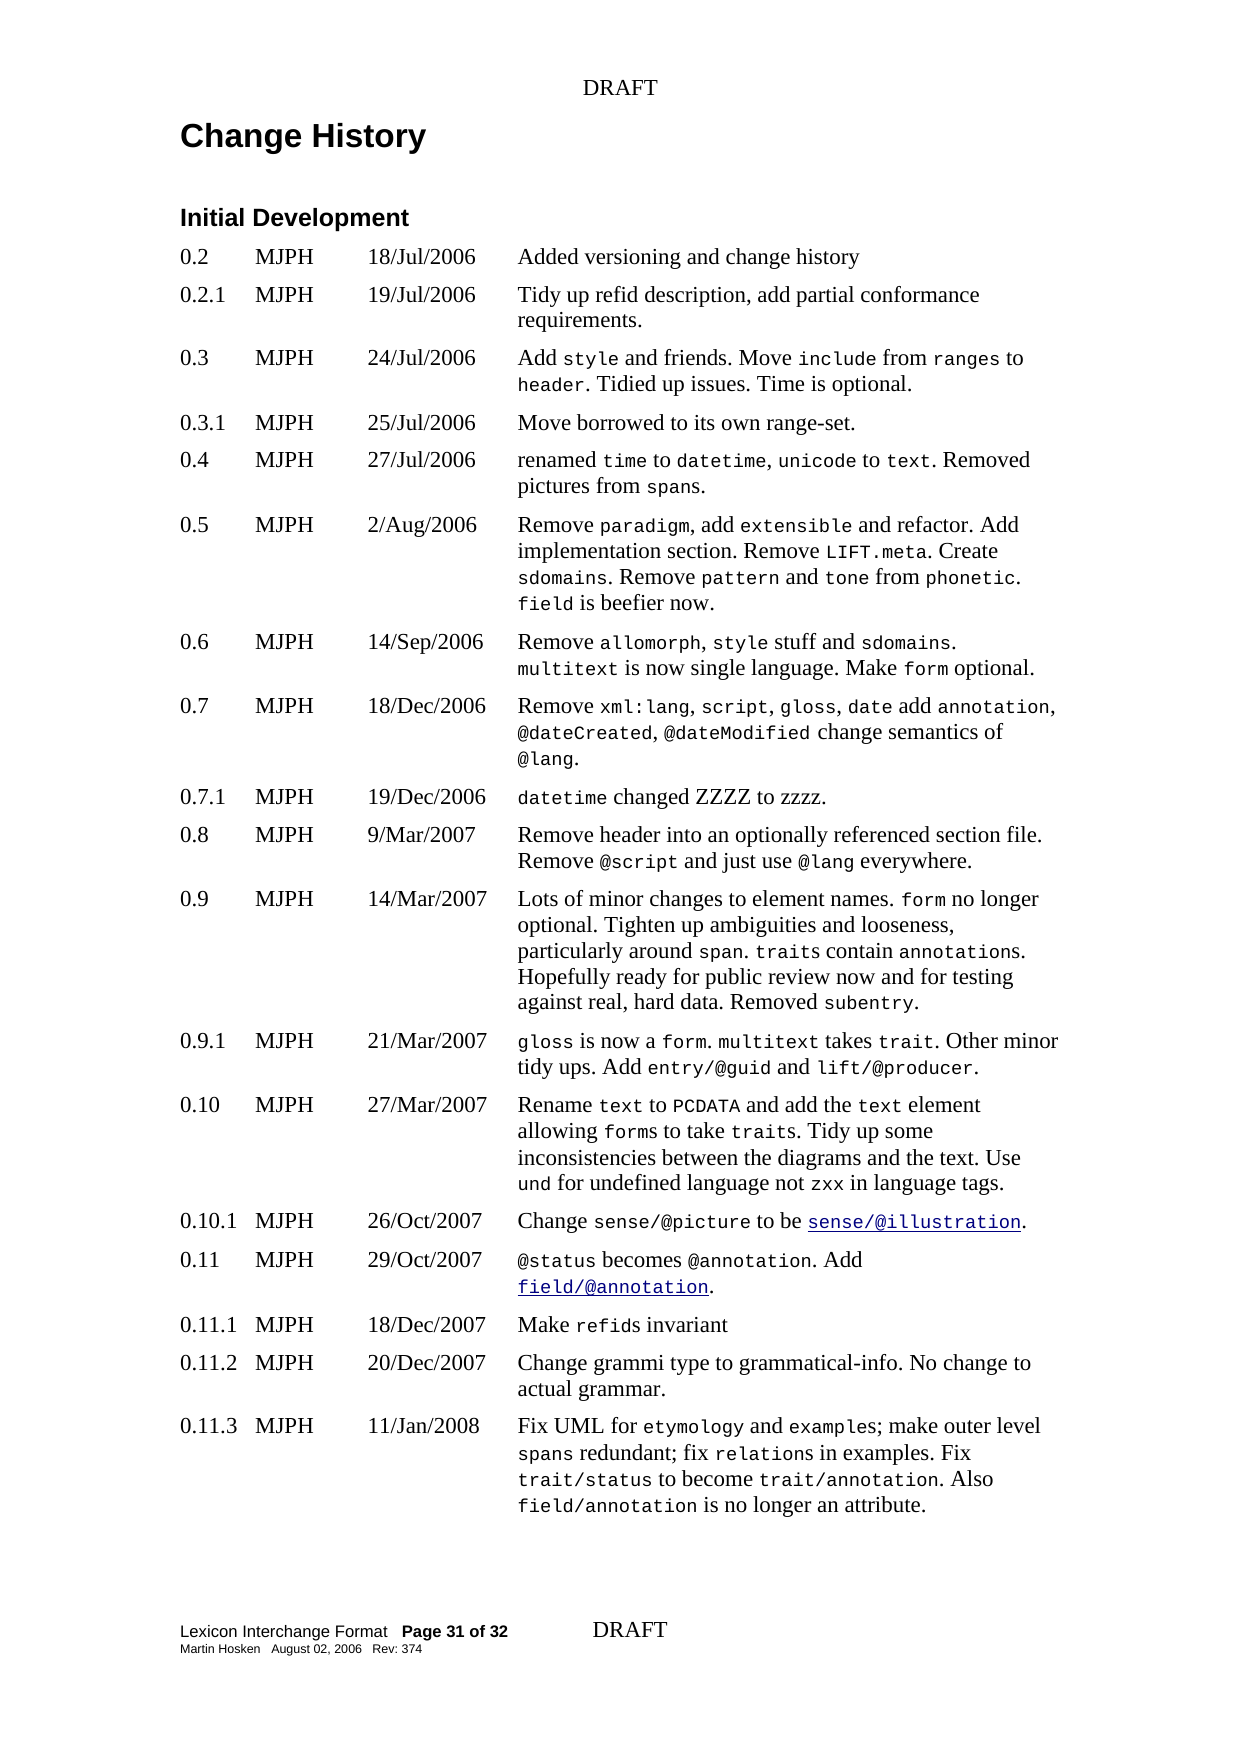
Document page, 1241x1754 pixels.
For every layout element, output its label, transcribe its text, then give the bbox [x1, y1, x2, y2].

text 0.9 MJPH 14/Mar/2007 Lots of minor changes to element names. form no longer optional. Tighten up ambiguities and looseness, particularly around span. traits contain annotations. Hopefully ready for public review now and for testing against real, hard data. Removed subentry. [180, 886, 1061, 1015]
text 0.5 MJPH 2/Aug/2006 Remove paradigm, add extensible and refactor. Add implementation section. Remove LIFT.meta. Create sdomains. Remove pattern and tone from phonetic. field is beefier now. [180, 512, 1061, 616]
text 0.11.1 MJPH 18/Dec/2007 Make refids invariant [180, 1312, 1061, 1338]
text 0.2 MJPH 18/Jul/2006 Added versioning and change history [180, 244, 1061, 269]
text 0.3 MJPH 24/Jul/2006 Add style and friends. Move include from ranges to header. Tidied up issues. Time is optional. [180, 345, 1061, 397]
text 0.3.1 MJPH 25/Jul/2006 Move borrowed to its own range-set. [180, 409, 1061, 435]
text 0.4 MJPH 27/Jul/2006 renamed time to datetime, unicode to text. Removed pictures from spans. [180, 447, 1061, 499]
text 0.11 MJPH 29/Oct/2007 @status becomes @annotation. Add field/@annotation. [180, 1247, 1061, 1299]
text 0.9.1 MJPH 21/Mar/2007 gloss is now a form. multitext takes trait. Other minor tidy ups. Add entry/@guid and lift/@producer. [180, 1028, 1061, 1080]
subtitle Initial Development [180, 204, 1061, 232]
text 0.11.3 MJPH 11/Jan/2008 Fix UML for etymology and examples; make outer level spans redundant; fix relations in examples. Fix trait/status to become trait/annotation. Also field/annotation is no longer an attribute. [180, 1413, 1061, 1518]
text 0.2.1 MJPH 19/Jul/2006 Tidy up refid description, add partial conformance requirements. [180, 282, 1061, 332]
subtitle Change History [180, 117, 1061, 154]
text 0.10 MJPH 27/Mar/2007 Rename text to PCDATA and add the text element allowing forms to take traits. Tidy up some inconsistencies between the diagrams and the text. Use und for undefined language not zxx in language tags. [180, 1092, 1061, 1196]
text 0.7 MJPH 18/Dec/2006 Remove xml:lang, script, gloss, date add annotation, @dateCreated, @dateModified change semantics of @lang. [180, 693, 1061, 771]
text 0.11.2 MJPH 20/Dec/2007 Change grammi type to grammatical-info. No change to actual grammar. [180, 1350, 1061, 1401]
text 0.6 MJPH 14/Sep/2006 Remove allomorph, style stuff and sdomains. multitext is now single language. Make form optional. [180, 629, 1061, 681]
text 0.7.1 MJPH 19/Dec/2006 datetime changed ZZZZ to zzzz. [180, 784, 1061, 810]
text 0.8 MJPH 9/Mar/2007 Remove header into an optionally referenced section file. Remove @script and just use @lang everywhere. [180, 822, 1061, 874]
text 0.10.1 MJPH 26/Oct/2007 Change sense/@picture to be sense/@illustration. [180, 1208, 1061, 1234]
